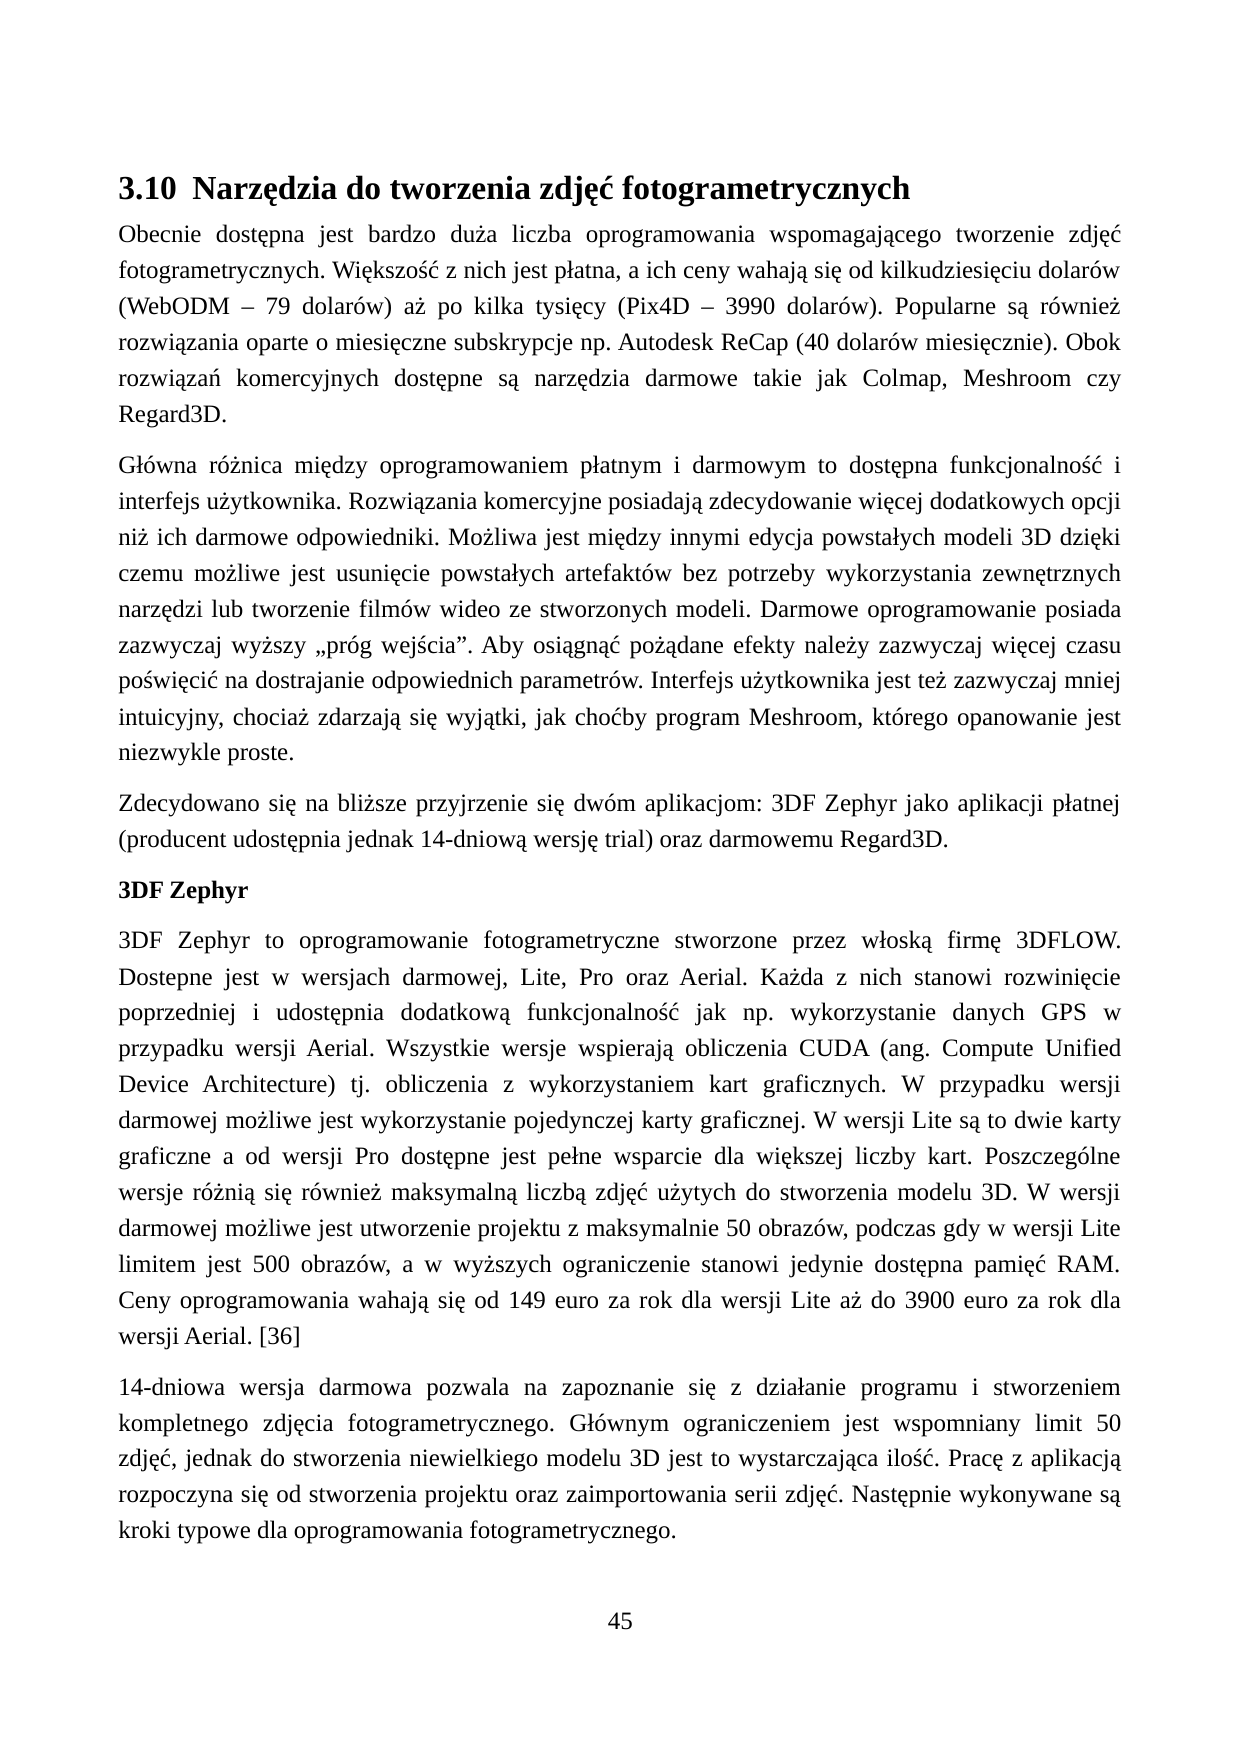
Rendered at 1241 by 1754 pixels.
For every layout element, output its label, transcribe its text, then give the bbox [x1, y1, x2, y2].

text Obecnie dostępna jest bardzo duża liczba oprogramowania wspomagającego tworzenie zdjęć fotogrametrycznych. Większość z nich jest płatna, a ich ceny wahają się od kilkudziesięciu dolarów (WebODM – 79 dolarów) aż po kilka tysięcy (Pix4D – 3990 dolarów). Popularne są również rozwiązania oparte o miesięczne subskrypcje np. Autodesk ReCap (40 dolarów miesięcznie). Obok rozwiązań komercyjnych dostępne są narzędzia darmowe takie jak Colmap, Meshroom czy Regard3D. [118, 219, 1122, 428]
subtitle Narzędzia do tworzenia zdjęć fotogrametrycznych [118, 168, 1122, 207]
text Zdecydowano się na bliższe przyjrzenie się dwóm aplikacjom: 3DF Zephyr jako aplikacji płatnej (producent udostępnia jednak 14-dniową wersję trial) oraz darmowemu Regard3D. [118, 788, 1122, 853]
text Główna różnica między oprogramowaniem płatnym i darmowym to dostępna funkcjonalność i interfejs użytkownika. Rozwiązania komercyjne posiadają zdecydowanie więcej dodatkowych opcji niż ich darmowe odpowiedniki. Możliwa jest między innymi edycja powstałych modeli 3D dzięki czemu możliwe jest usunięcie powstałych artefaktów bez potrzeby wykorzystania zewnętrznych narzędzi lub tworzenie filmów wideo ze stworzonych modeli. Darmowe oprogramowanie posiada zazwyczaj wyższy „próg wejścia”. Aby osiągnąć pożądane efekty należy zazwyczaj więcej czasu poświęcić na dostrajanie odpowiednich parametrów. Interfejs użytkownika jest też zazwyczaj mniej intuicyjny, chociaż zdarzają się wyjątki, jak choćby program Meshroom, którego opanowanie jest niezwykle proste. [118, 450, 1122, 766]
text 3DF Zephyr [118, 875, 1122, 904]
text 3DF Zephyr to oprogramowanie fotogrametryczne stworzone przez włoską firmę 3DFLOW. Dostepne jest w wersjach darmowej, Lite, Pro oraz Aerial. Każda z nich stanowi rozwinięcie poprzedniej i udostępnia dodatkową funkcjonalność jak np. wykorzystanie danych GPS w przypadku wersji Aerial. Wszystkie wersje wspierają obliczenia CUDA (ang. Compute Unified Device Architecture) tj. obliczenia z wykorzystaniem kart graficznych. W przypadku wersji darmowej możliwe jest wykorzystanie pojedynczej karty graficznej. W wersji Lite są to dwie karty graficzne a od wersji Pro dostępne jest pełne wsparcie dla większej liczby kart. Poszczególne wersje różnią się również maksymalną liczbą zdjęć użytych do stworzenia modelu 3D. W wersji darmowej możliwe jest utworzenie projektu z maksymalnie 50 obrazów, podczas gdy w wersji Lite limitem jest 500 obrazów, a w wyższych ograniczenie stanowi jedynie dostępna pamięć RAM. Ceny oprogramowania wahają się od 149 euro za rok dla wersji Lite aż do 3900 euro za rok dla wersji Aerial. [36] [118, 926, 1122, 1350]
text 14-dniowa wersja darmowa pozwala na zapoznanie się z działanie programu i stworzeniem kompletnego zdjęcia fotogrametrycznego. Głównym ograniczeniem jest wspomniany limit 50 zdjęć, jednak do stworzenia niewielkiego modelu 3D jest to wystarczająca ilość. Pracę z aplikacją rozpoczyna się od stworzenia projektu oraz zaimportowania serii zdjęć. Następnie wykonywane są kroki typowe dla oprogramowania fotogrametrycznego. [118, 1372, 1122, 1544]
